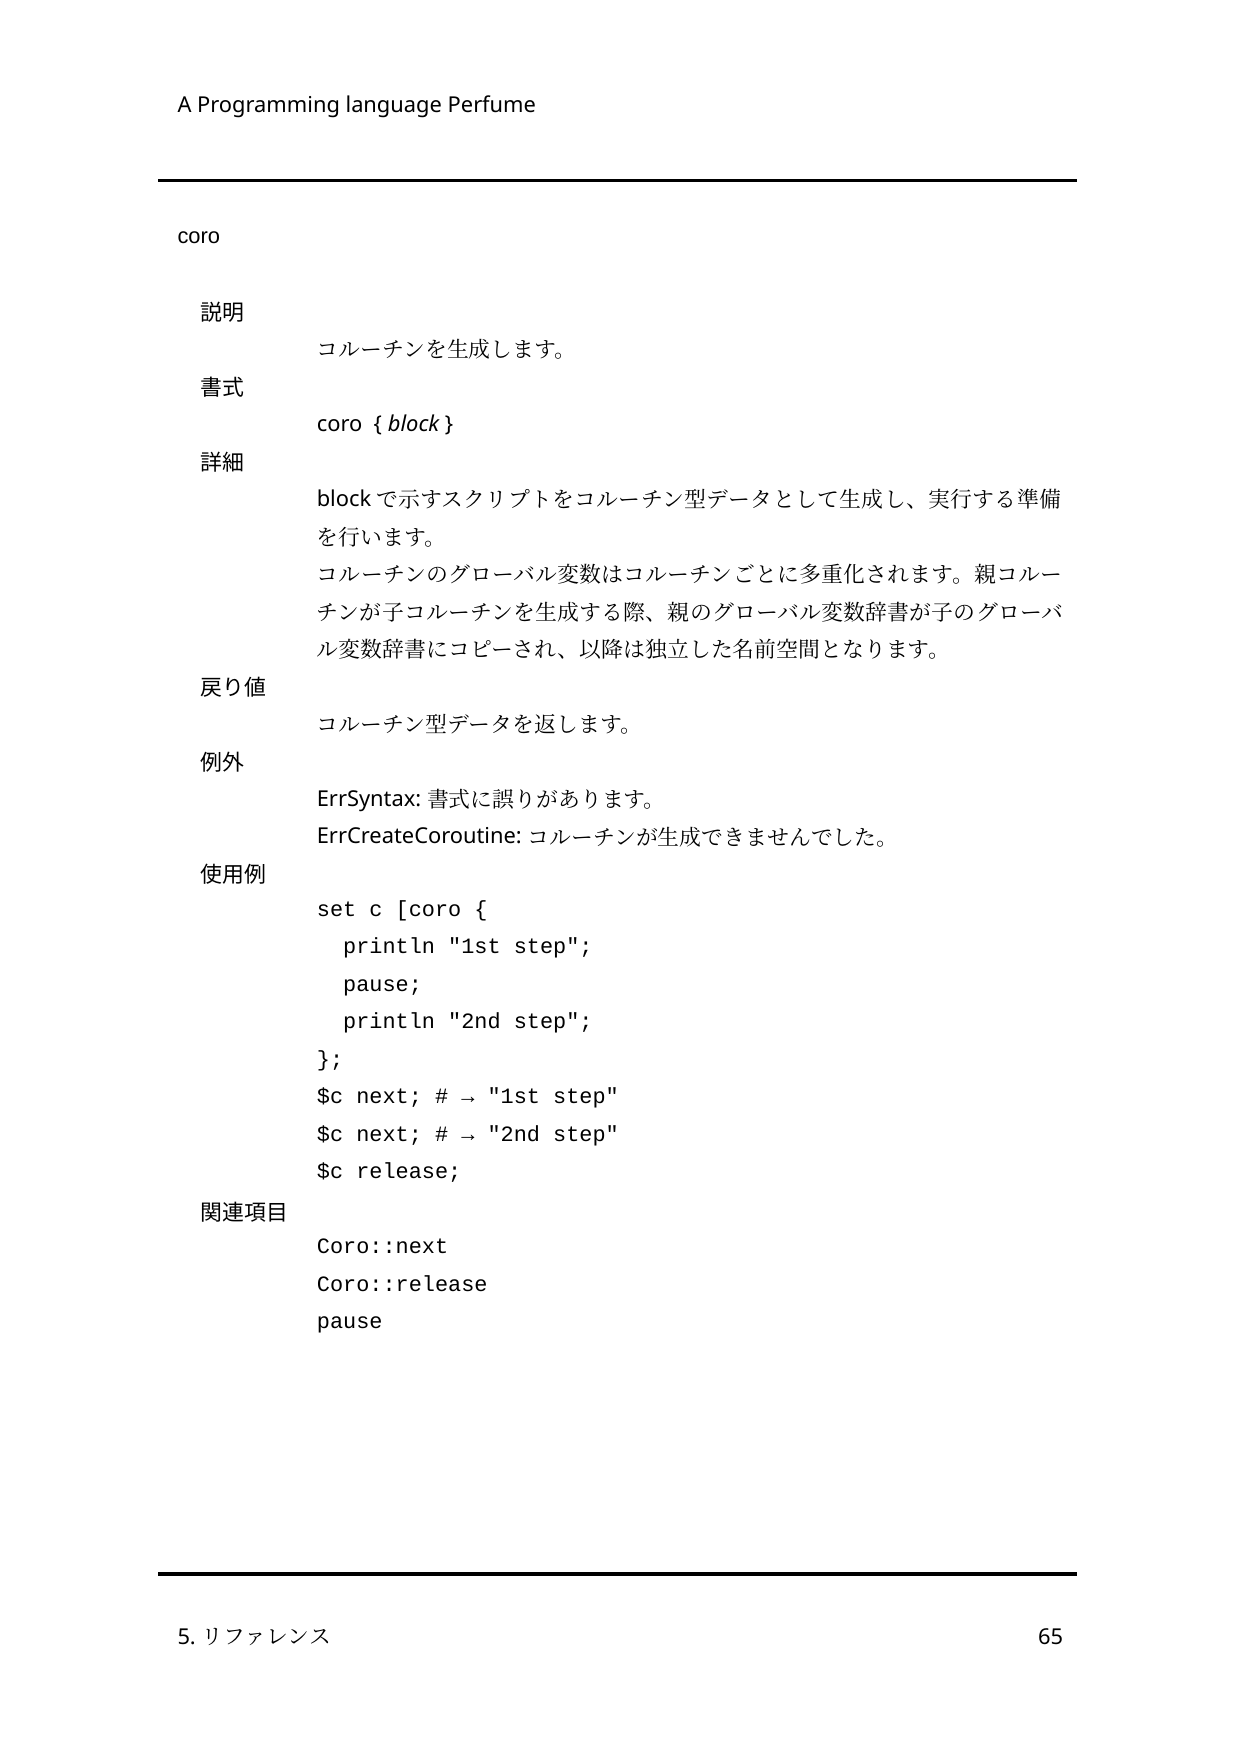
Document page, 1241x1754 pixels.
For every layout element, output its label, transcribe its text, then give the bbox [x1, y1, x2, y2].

table_cell コルーチン型データを返します。 [317, 667, 1063, 742]
table_header 説明 [200, 292, 317, 367]
table_cell 書式 [200, 367, 317, 442]
table_header コルーチンを生成します。 [317, 292, 1063, 367]
table_cell set c [coro { println "1st step"; pause; println "2nd step"; }; $c next; # → "1st step" $c next; # → "2nd step" $c release; [317, 854, 1063, 1192]
table_cell blockで示すスクリプトをコルーチン型データとして生成し、実行する準備を行います。 コルーチンのグローバル変数はコルーチンごとに多重化されます。親コルーチンが子コルーチンを生成する際、親のグローバル変数辞書が子のグローバル変数辞書にコピーされ、以降は独立した名前空間となります。 [317, 442, 1063, 667]
table_cell 詳細 [200, 442, 317, 667]
table_cell ErrSyntax: 書式に誤りがあります。 ErrCreateCoroutine: コルーチンが生成できませんでした。 [317, 742, 1063, 854]
table_cell coro { block } [317, 367, 1063, 442]
table_cell 使用例 [200, 854, 317, 1192]
subtitle coro [177, 217, 1063, 254]
table_cell 関連項目 [200, 1192, 317, 1342]
table_cell 戻り値 [200, 667, 317, 742]
table_cell Coro::next Coro::release pause [317, 1192, 1063, 1342]
table_cell 例外 [200, 742, 317, 854]
